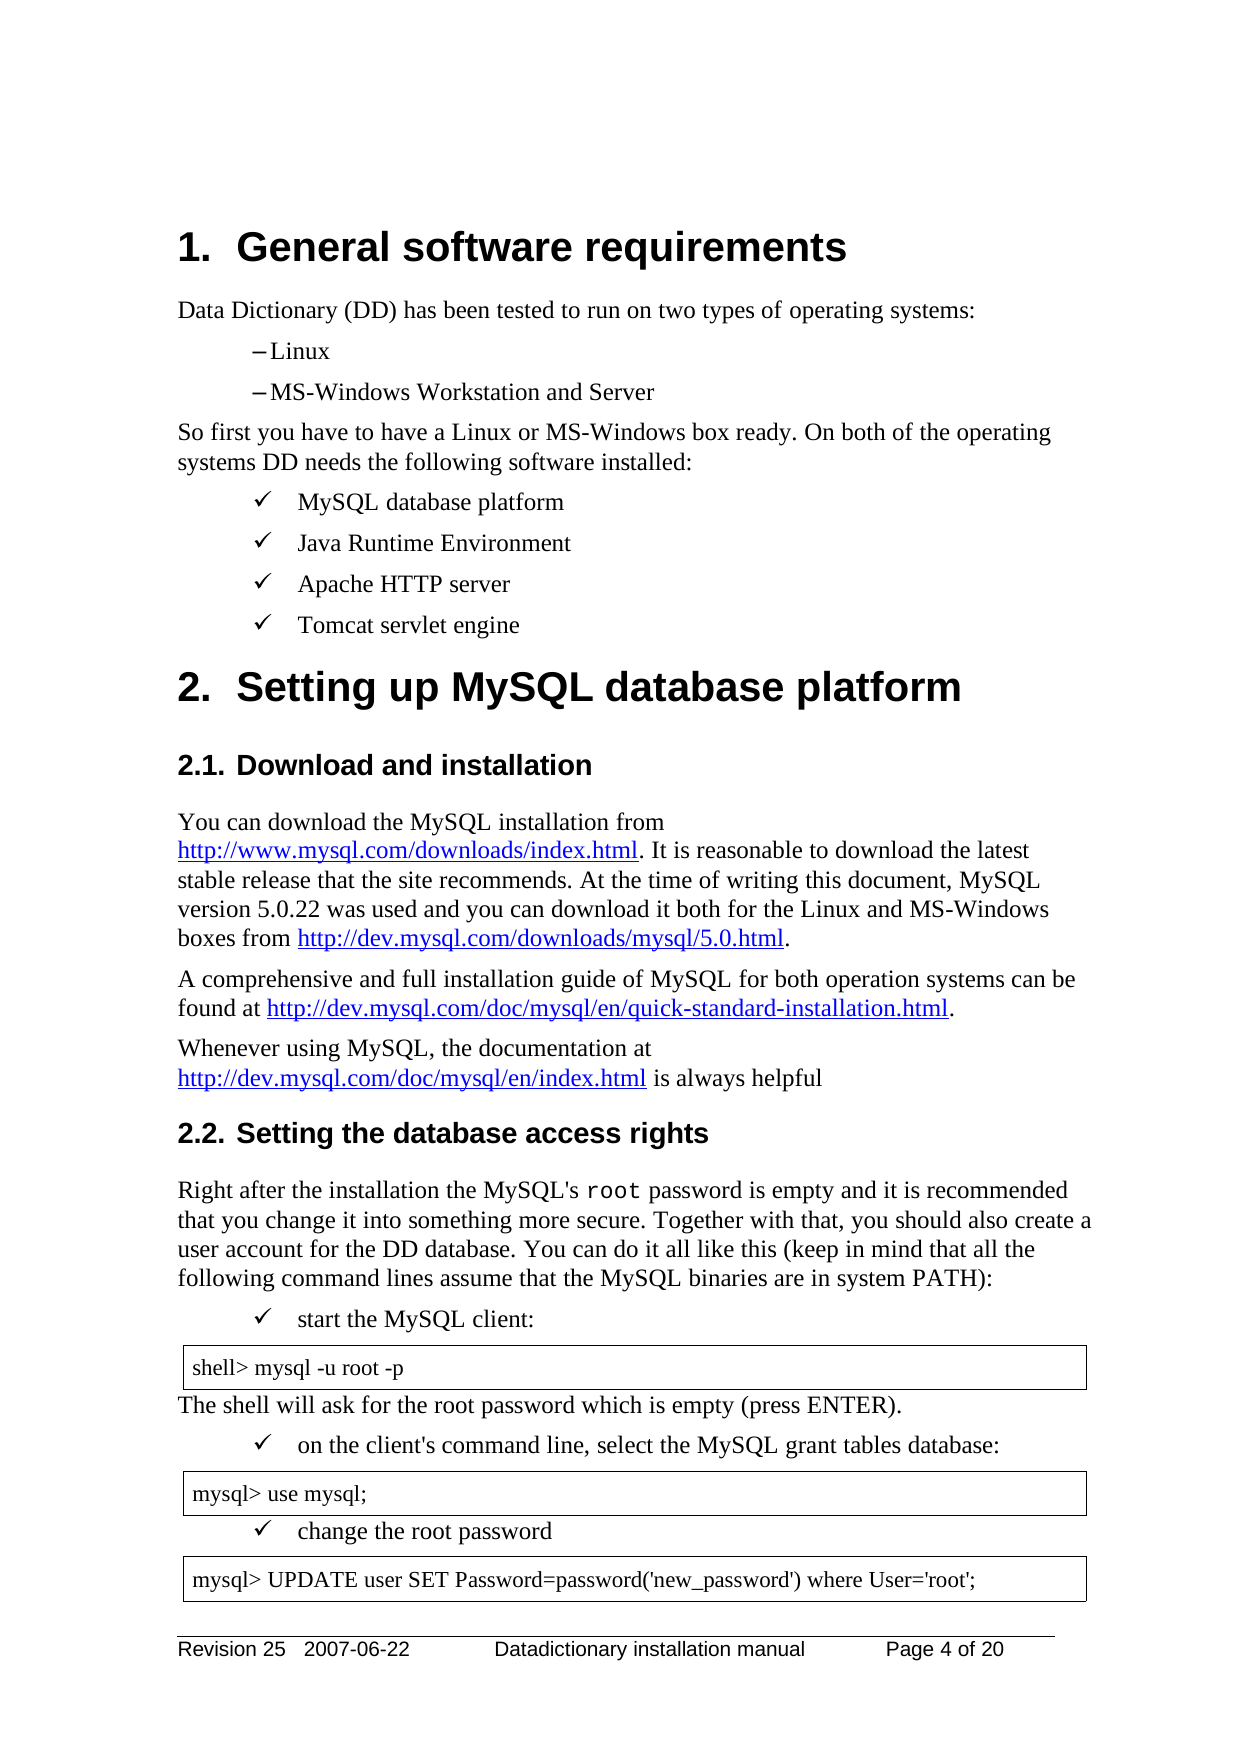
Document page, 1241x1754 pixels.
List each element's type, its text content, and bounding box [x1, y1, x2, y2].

text Whenever using MySQL, the documentation at http://dev.mysql.com/doc/mysql/en/index.html is always helpful [177, 1033, 1092, 1091]
list Java Runtime Environment [252, 528, 1092, 557]
text So first you have to have a Linux or MS-Windows box ready. On both of the operating systems DD needs the following software installed: [177, 417, 1092, 475]
list Linux [252, 336, 1092, 365]
subtitle General software requirements [177, 222, 1092, 270]
text The shell will ask for the root password which is empty (press ENTER). [177, 1389, 1092, 1418]
text mysql> UPDATE user SET Password=password('new_password') where User='root'; [184, 1557, 1086, 1601]
subtitle Download and installation [177, 748, 1092, 782]
list Tomcat servlet engine [252, 610, 1092, 639]
text A comprehensive and full installation guide of MySQL for both operation systems can be found at http://dev.mysql.com/doc/mysql/en/quick-standard-installation.html. [177, 963, 1092, 1022]
list change the root password [252, 1516, 1092, 1545]
text shell> mysql -u root -p [184, 1346, 1086, 1389]
list Apache HTTP server [252, 569, 1092, 598]
subtitle Setting the database access rights [177, 1116, 1092, 1150]
text Data Dictionary (DD) has been tested to run on two types of operating systems: [177, 295, 1092, 324]
text You can download the MySQL installation from http://www.mysql.com/downloads/index.html. It is reasonable to download the latest stable release that the site recommends. At the time of writing this document, MySQL version 5.0.22 was used and you can download it both for the Linux and MS-Windows boxes from http://dev.mysql.com/downloads/mysql/5.0.html. [177, 806, 1092, 952]
text mysql> use mysql; [184, 1472, 1086, 1515]
subtitle Setting up MySQL database platform [177, 662, 1092, 710]
list start the MySQL client: [252, 1304, 1092, 1333]
list MS-Windows Workstation and Server [252, 376, 1092, 406]
text Right after the installation the MySQL's root password is empty and it is recommended that you change it into something more secure. Together with that, you should also create a user account for the DD database. You can do it all like this (keep in mind that all the following command lines assume that the MySQL binaries are in system PATH): [177, 1174, 1092, 1292]
list MySQL database platform [252, 487, 1092, 516]
list on the client's command line, select the MySQL grant tables database: [252, 1430, 1092, 1459]
